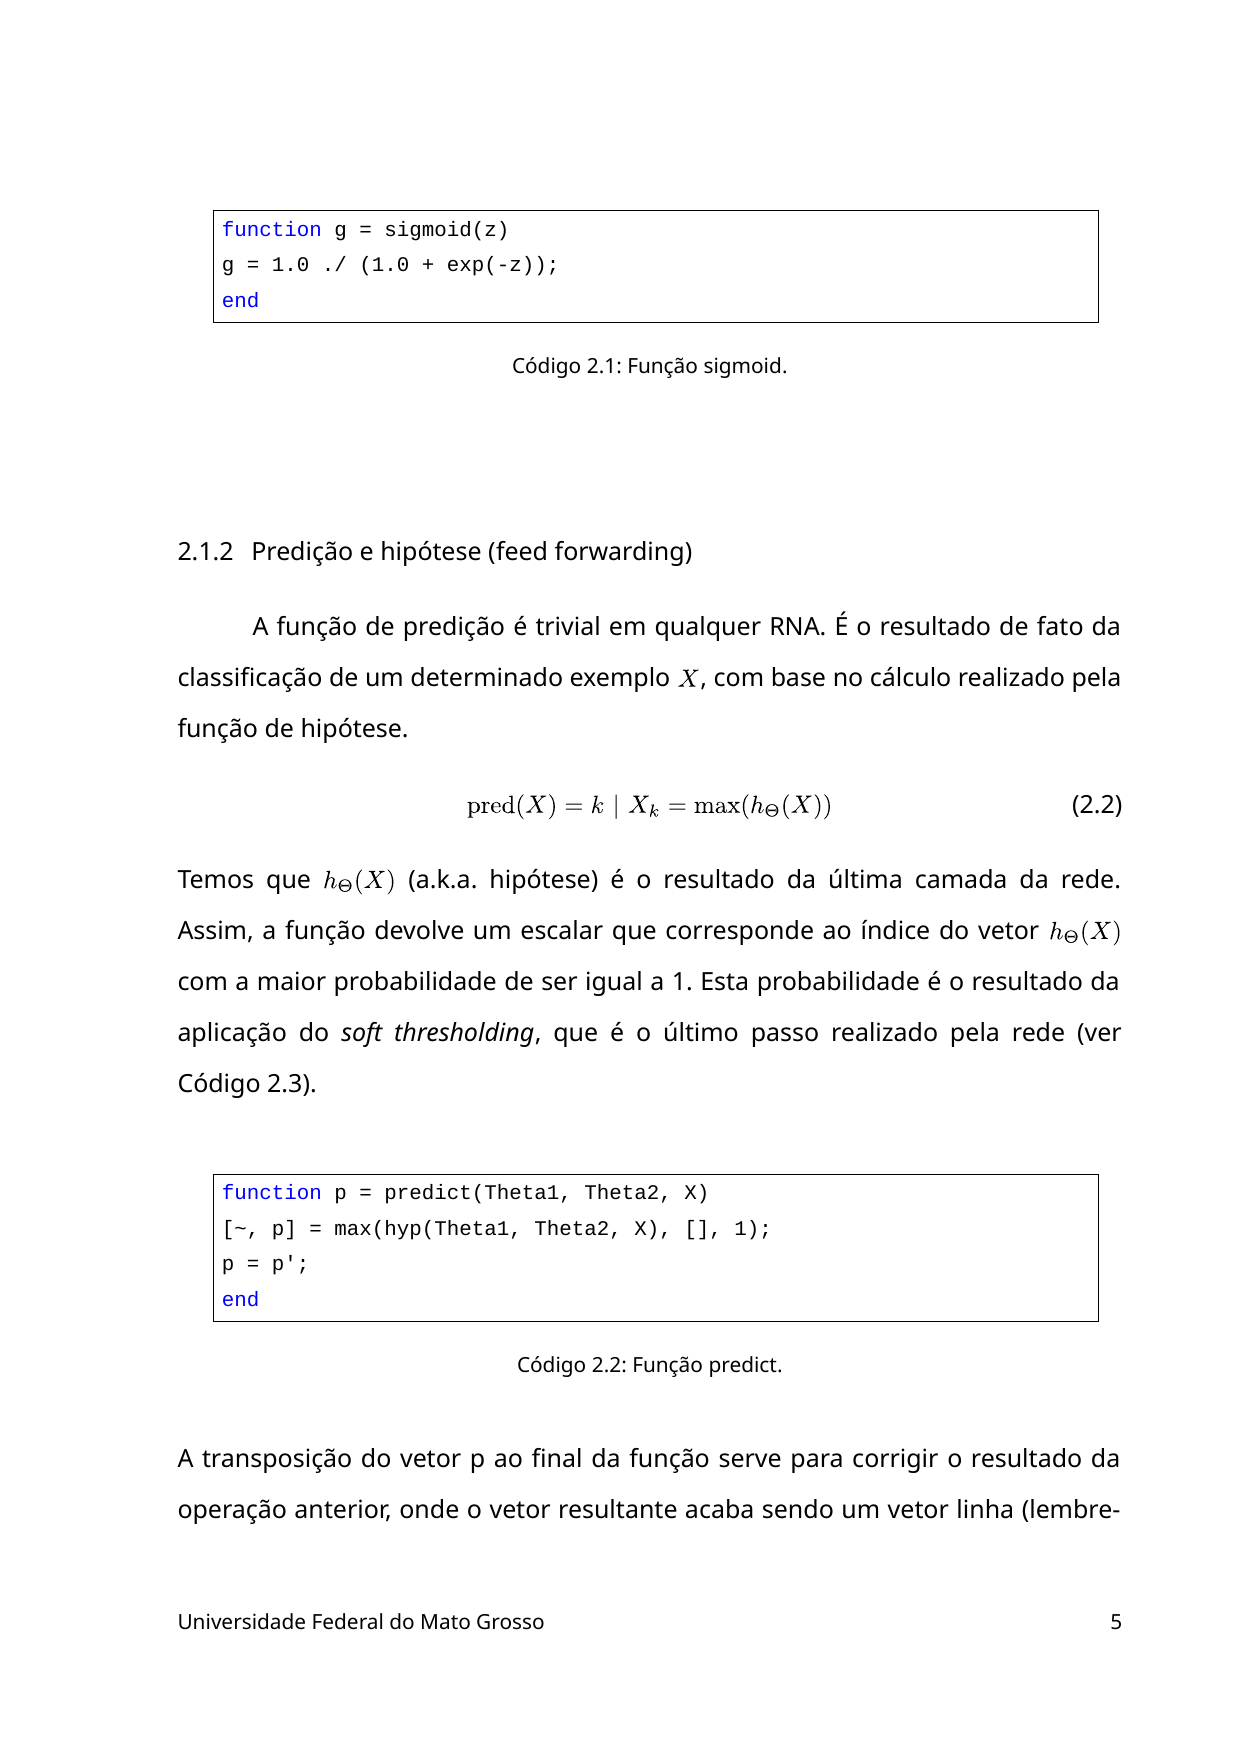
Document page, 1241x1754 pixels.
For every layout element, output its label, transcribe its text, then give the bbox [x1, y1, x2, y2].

text A função de predição é trivial em qualquer RNA. É o resultado de fato da classificação de um determinado exemplo , com base no cálculo realizado pela função de hipótese. [177, 609, 1122, 745]
text Código 2.1: Função sigmoid. [201, 351, 1098, 379]
text (2.2) [177, 786, 1122, 820]
text Temos que (a.k.a. hipótese) é o resultado da última camada da rede. Assim, a função devolve um escalar que corresponde ao índice do vetor com a maior probabilidade de ser igual a 1. Esta probabilidade é o resultado da aplicação do soft thresholding, que é o último passo realizado pela rede (ver Código 2.3). [177, 861, 1122, 1100]
text p = p'; [222, 1253, 1089, 1277]
subtitle Predição e hipótese (feed forwarding) [177, 534, 1122, 568]
text end [222, 1289, 1089, 1312]
text function p = predict(Theta1, Theta2, X) [222, 1182, 1089, 1206]
text [~, p] = max(hyp(Theta1, Theta2, X), [], 1); [222, 1218, 1089, 1241]
text function g = sigmoid(z) [222, 219, 1089, 242]
text Código 2.2: Função predict. [201, 1350, 1098, 1378]
text A transposição do vetor p ao final da função serve para corrigir o resultado da operação anterior, onde o vetor resultante acaba sendo um vetor linha (lembre- [177, 1440, 1122, 1526]
text end [222, 289, 1089, 313]
text g = 1.0 ./ (1.0 + exp(-z)); [222, 254, 1089, 278]
